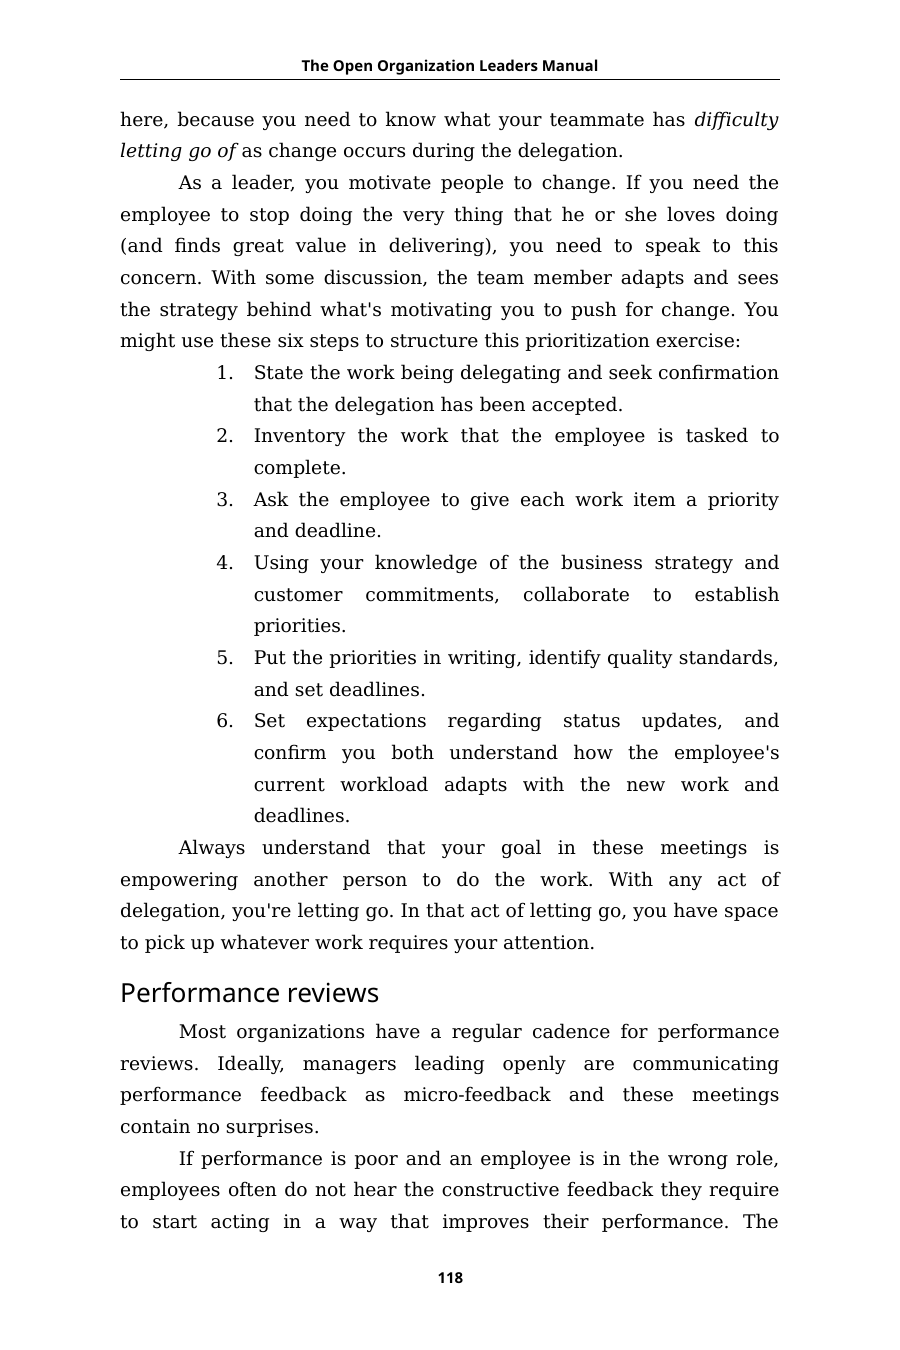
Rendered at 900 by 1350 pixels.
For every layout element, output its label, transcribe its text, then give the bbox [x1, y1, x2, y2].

list Set expectations regarding status updates, and confirm you both understand how the employee's current workload adapts with the new work and deadlines. [216, 710, 780, 827]
text Always understand that your goal in these meetings is empowering another person to do the work. With any act of delegation, you're letting go. In that act of letting go, you have space to pick up whatever work requires your attention. [120, 837, 780, 954]
text here, because you need to know what your teammate has difficulty letting go of as change occurs during the delegation. [120, 109, 780, 162]
list Using your knowledge of the business strategy and customer commitments, collaborate to establish priorities. [216, 552, 780, 637]
text As a leader, you motivate people to change. If you need the employee to stop doing the very thing that he or she loves doing (and finds great value in delivering), you need to speak to this concern. With some discussion, the team member adapts and sees the strategy behind what's motivating you to push for change. You might use these six steps to structure this prioritization exercise: [120, 172, 780, 352]
text Most organizations have a regular cadence for performance reviews. Ideally, managers leading openly are communicating performance feedback as micro-feedback and these meetings contain no surprises. [120, 1021, 780, 1138]
text If performance is poor and an employee is in the wrong role, employees often do not hear the constructive feedback they require to start acting in a way that improves their performance. The [120, 1148, 780, 1233]
list Put the priorities in writing, identify quality standards, and set deadlines. [216, 647, 780, 701]
subtitle Performance reviews [120, 979, 780, 1009]
list State the work being delegating and seek confirmation that the delegation has been accepted. [216, 362, 780, 416]
list Ask the employee to give each work item a priority and deadline. [216, 489, 780, 542]
list Inventory the work that the employee is tasked to complete. [216, 425, 780, 479]
